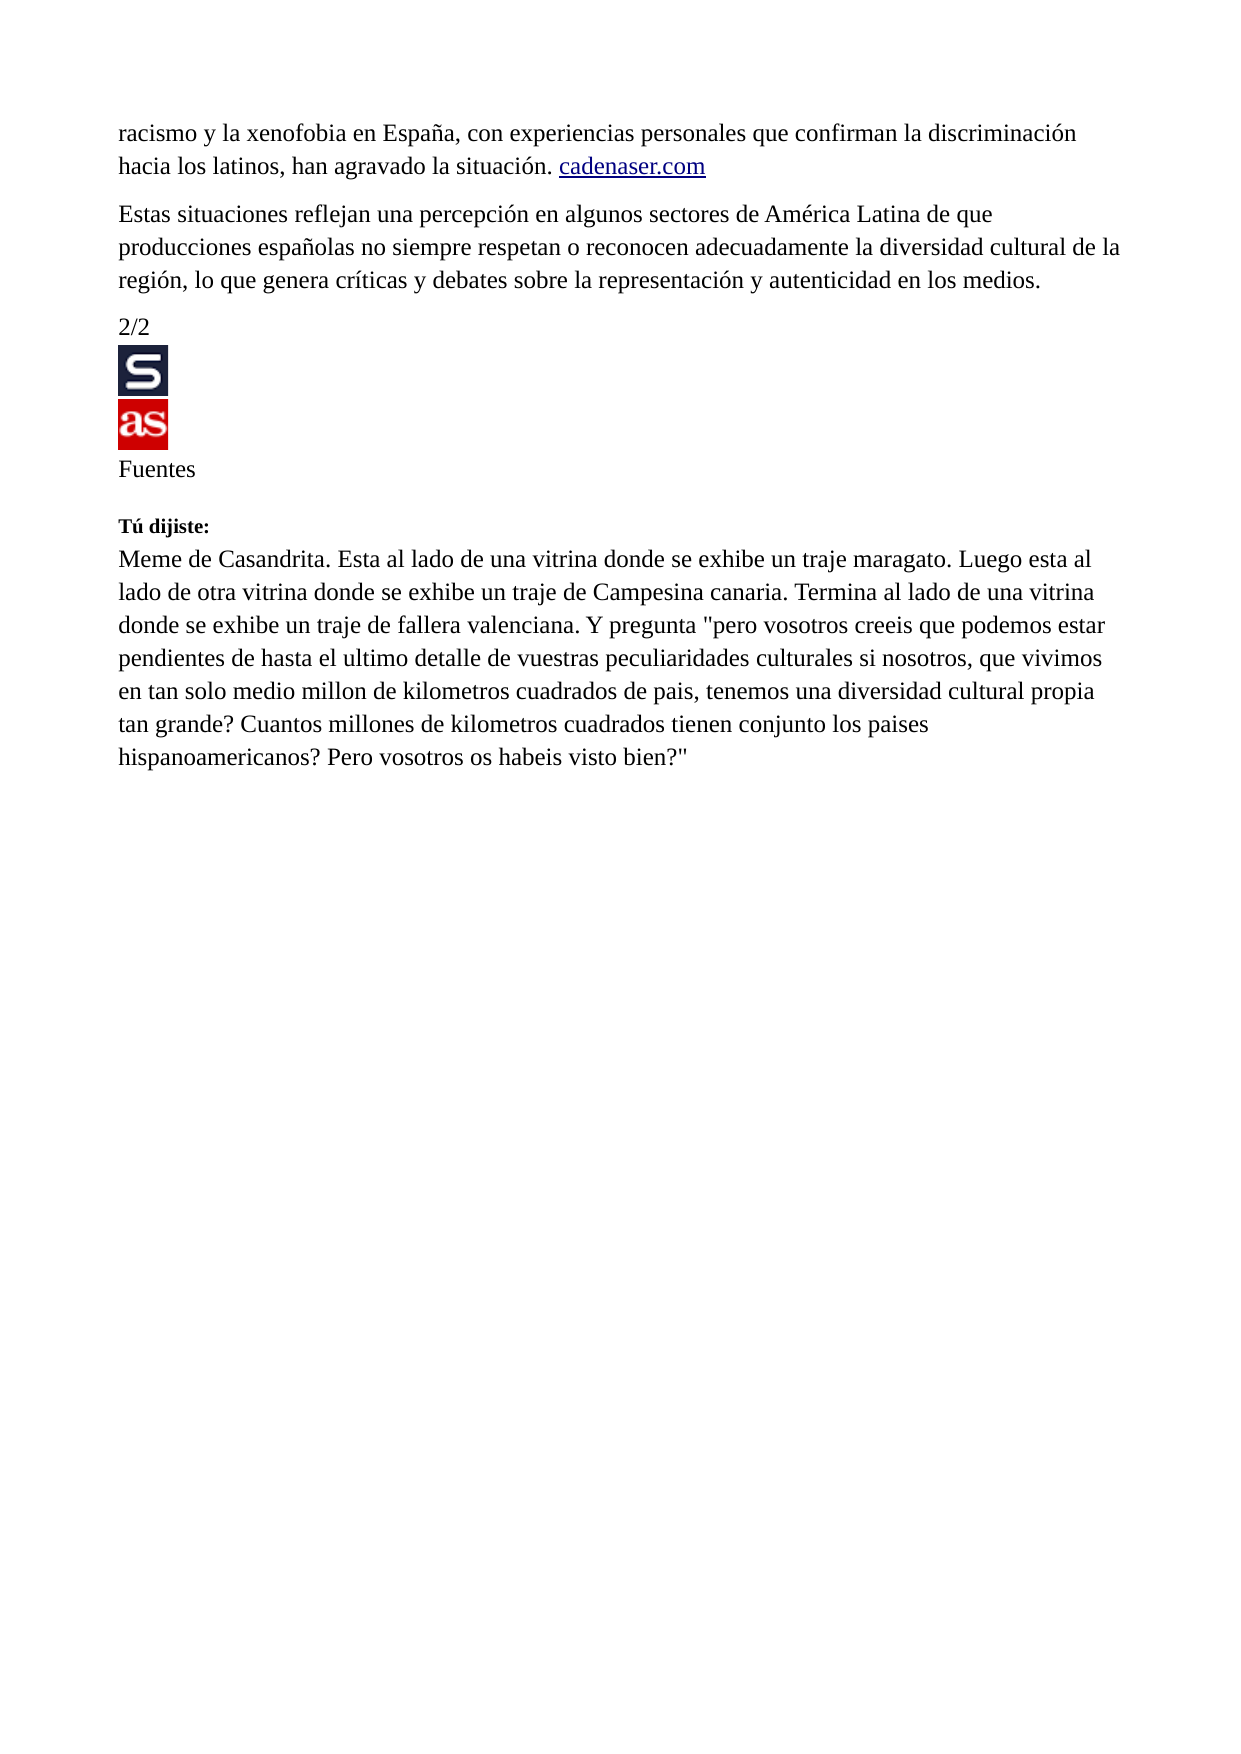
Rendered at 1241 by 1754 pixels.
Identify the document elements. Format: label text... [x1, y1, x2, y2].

text Fuentes [118, 454, 1122, 483]
picture [118, 399, 169, 450]
text 2/2 [118, 312, 1122, 341]
text Meme de Casandrita. Esta al lado de una vitrina donde se exhibe un traje maragato. Luego esta al lado de otra vitrina donde se exhibe un traje de Campesina canaria. Termina al lado de una vitrina donde se exhibe un traje de fallera valenciana. Y pregunta "pero vosotros creeis que podemos estar pendientes de hasta el ultimo detalle de vuestras peculiaridades culturales si nosotros, que vivimos en tan solo medio millon de kilometros cuadrados de pais, tenemos una diversidad cultural propia tan grande? Cuantos millones de kilometros cuadrados tienen conjunto los paises hispanoamericanos? Pero vosotros os habeis visto bien?" [118, 544, 1122, 771]
picture [118, 345, 169, 396]
subtitle Tú dijiste: [118, 514, 1122, 538]
text racismo y la xenofobia en España, con experiencias personales que confirman la discriminación hacia los latinos, han agravado la situación. cadenaser.com [118, 118, 1122, 180]
text Estas situaciones reflejan una percepción en algunos sectores de América Latina de que producciones españolas no siempre respetan o reconocen adecuadamente la diversidad cultural de la región, lo que genera críticas y debates sobre la representación y autenticidad en los medios. [118, 199, 1122, 293]
